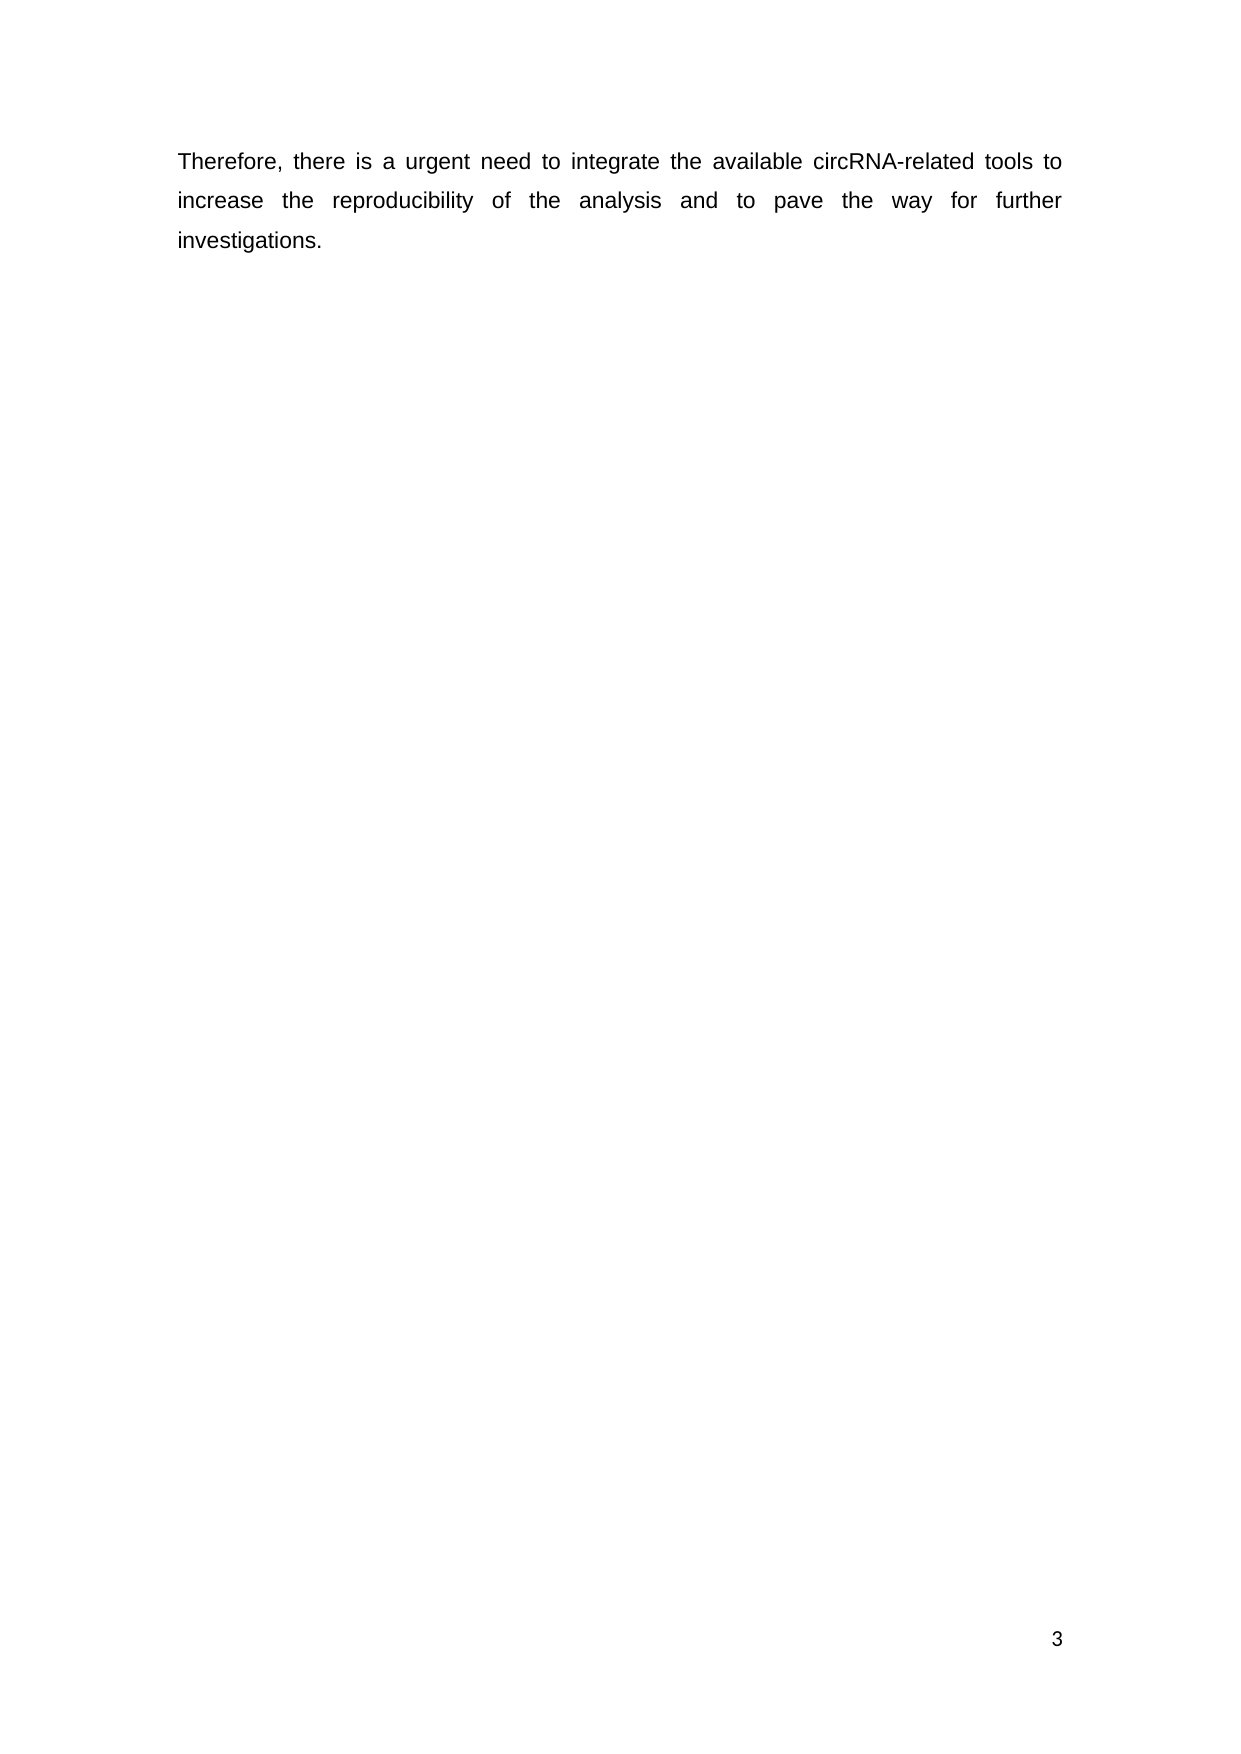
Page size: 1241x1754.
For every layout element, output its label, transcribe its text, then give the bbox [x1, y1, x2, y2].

text Therefore, there is a urgent need to integrate the available circRNA-related tools to increase the reproducibility of the analysis and to pave the way for further investigations. [177, 148, 1063, 253]
